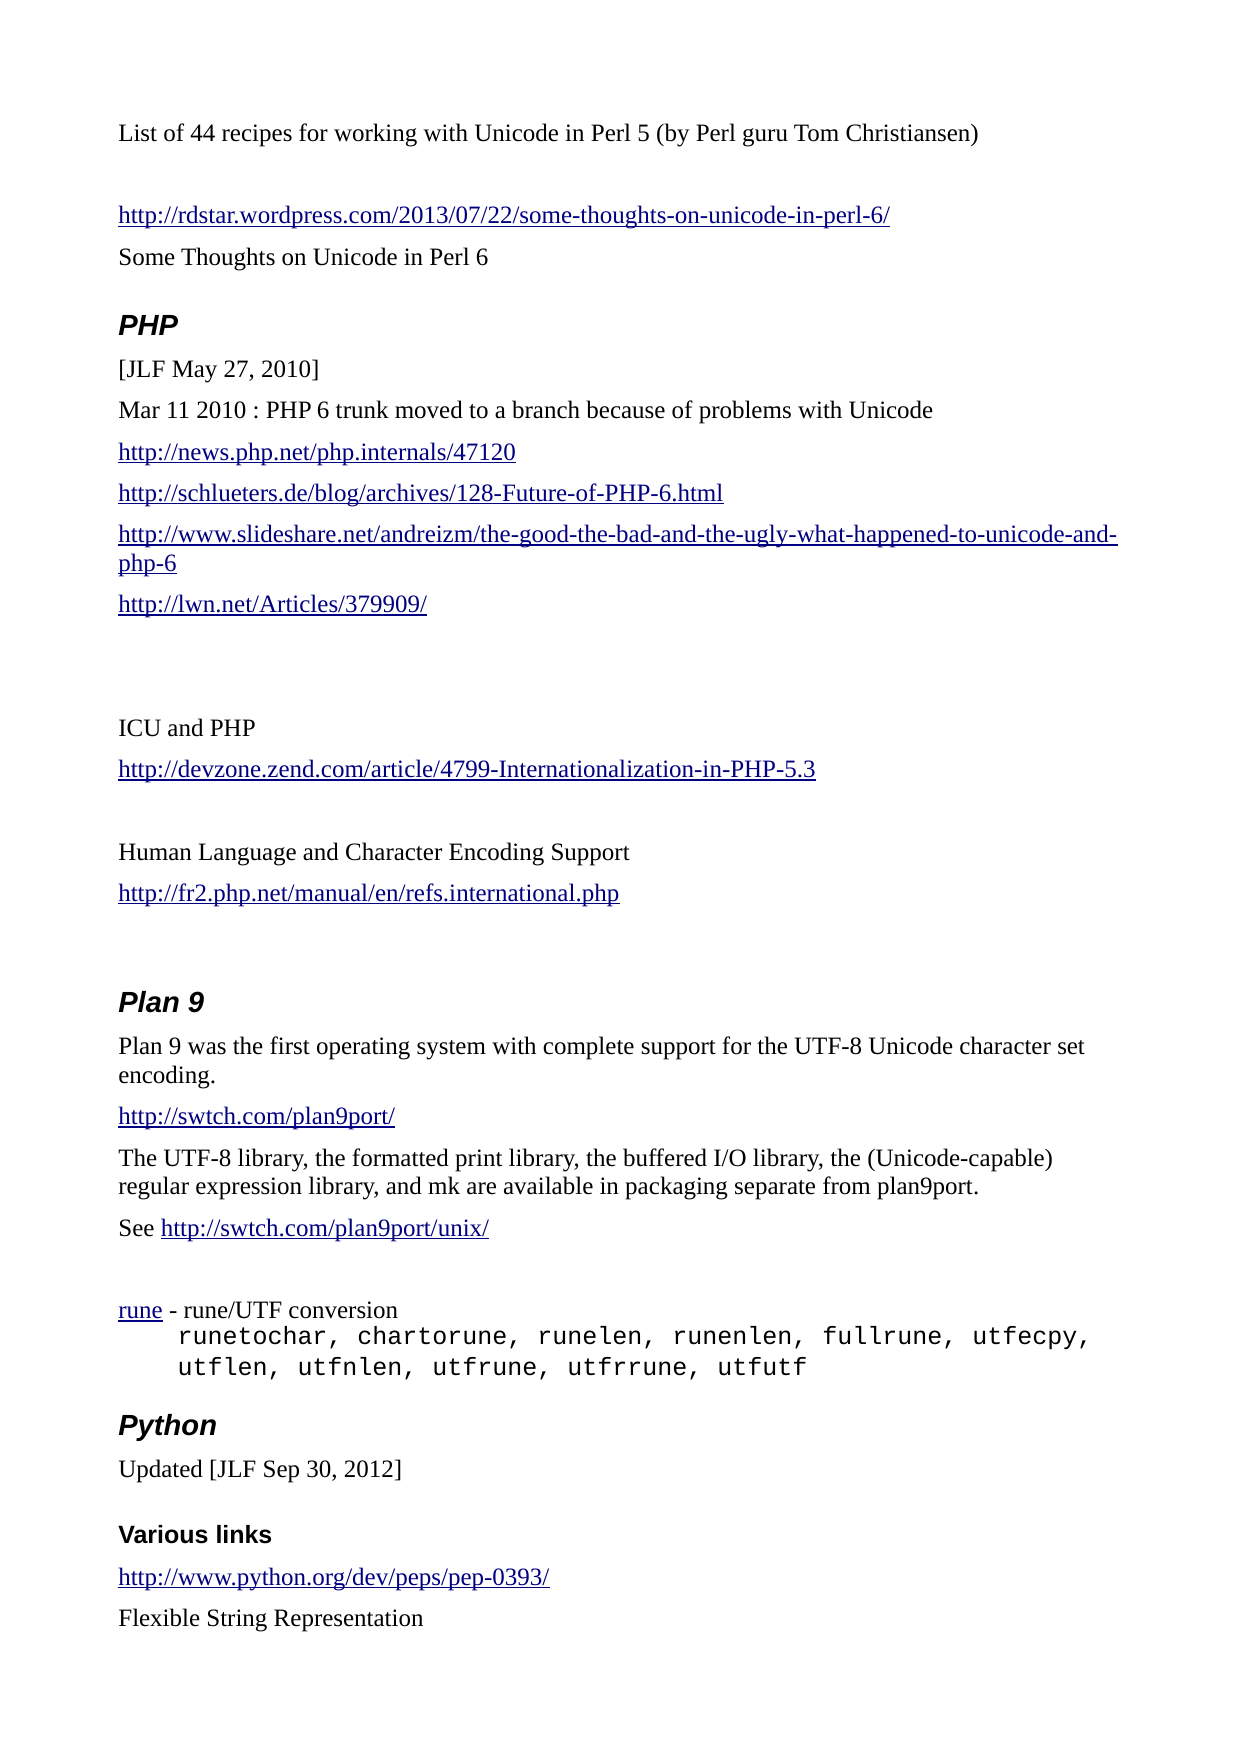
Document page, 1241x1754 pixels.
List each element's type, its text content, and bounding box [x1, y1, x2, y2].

subtitle rune - rune/UTF conversion [118, 1295, 1122, 1324]
text http://swtch.com/plan9port/ [118, 1101, 1122, 1130]
text ICU and PHP [118, 713, 1122, 742]
text http://schlueters.de/blog/archives/128-Future-of-PHP-6.html [118, 478, 1122, 507]
text Flexible String Representation [118, 1603, 1122, 1632]
text http://www.slideshare.net/andreizm/the-good-the-bad-and-the-ugly-what-happened-to-unicode-and-php-6 [118, 519, 1122, 577]
text http://devzone.zend.com/article/4799-Internationalization-in-PHP-5.3 [118, 754, 1122, 783]
text Plan 9 was the first operating system with complete support for the UTF-8 Unicode character set encoding. [118, 1031, 1122, 1089]
list runetochar, chartorune, runelen, runenlen, fullrune, utfecpy, utflen, utfnlen, utfrune, utfrrune, utfutf [177, 1324, 1122, 1383]
text See http://swtch.com/plan9port/unix/ [118, 1213, 1122, 1241]
text http://fr2.php.net/manual/en/refs.international.php [118, 878, 1122, 907]
text The UTF-8 library, the formatted print library, the buffered I/O library, the (Unicode-capable) regular expression library, and mk are available in packaging separate from plan9port. [118, 1143, 1122, 1200]
text Mar 11 2010 : PHP 6 trunk moved to a branch because of problems with Unicode [118, 395, 1122, 424]
subtitle PHP [118, 308, 1122, 342]
subtitle Various links [118, 1520, 1122, 1549]
text http://news.php.net/php.internals/47120 [118, 437, 1122, 465]
text List of 44 recipes for working with Unicode in Perl 5 (by Perl guru Tom Christiansen) [118, 118, 1122, 147]
text Human Language and Character Encoding Support [118, 837, 1122, 865]
text http://www.python.org/dev/peps/pep-0393/ [118, 1562, 1122, 1590]
text Some Thoughts on Unicode in Perl 6 [118, 242, 1122, 271]
text http://lwn.net/Articles/379909/ [118, 589, 1122, 618]
text Updated [JLF Sep 30, 2012] [118, 1454, 1122, 1483]
subtitle Python [118, 1408, 1122, 1442]
text http://rdstar.wordpress.com/2013/07/22/some-thoughts-on-unicode-in-perl-6/ [118, 201, 1122, 229]
subtitle Plan 9 [118, 985, 1122, 1019]
text [JLF May 27, 2010] [118, 354, 1122, 383]
